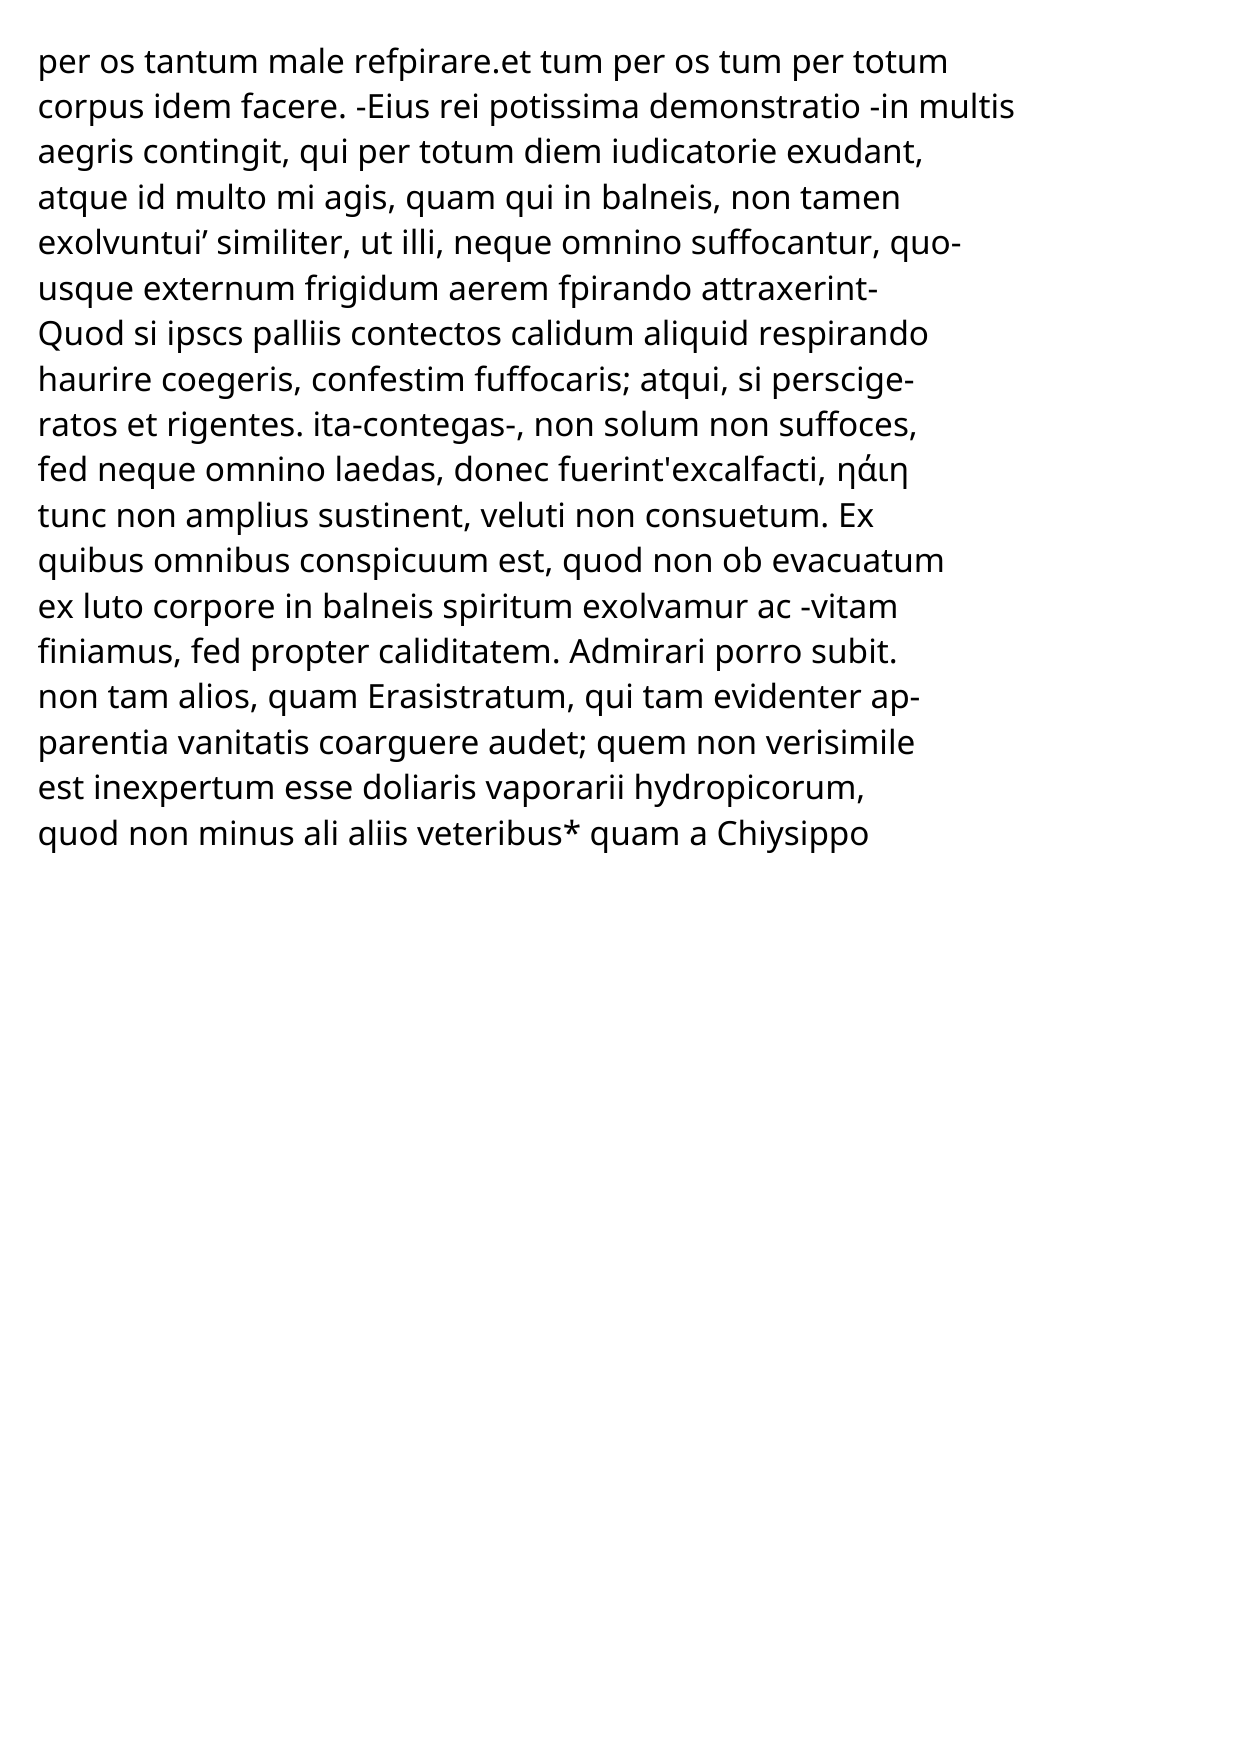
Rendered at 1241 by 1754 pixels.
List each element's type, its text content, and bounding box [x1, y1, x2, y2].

text per os tantum male refpirare.et tum per os tum per totum corpus idem facere. -Eius rei potissima demonstratio -in multis aegris contingit, qui per totum diem iudicatorie exudant, atque id multo mi agis, quam qui in balneis, non tamen exolvuntui’ similiter, ut illi, neque omnino suffocantur, quo- usque externum frigidum aerem fpirando attraxerint- Quod si ipscs palliis contectos calidum aliquid respirando haurire coegeris, confestim fuffocaris; atqui, si perscige- ratos et rigentes. ita-contegas-, non solum non suffoces, fed neque omnino laedas, donec fuerint'excalfacti, ηάιη tunc non amplius sustinent, veluti non consuetum. Ex quibus omnibus conspicuum est, quod non ob evacuatum ex luto corpore in balneis spiritum exolvamur ac -vitam finiamus, fed propter caliditatem. Admirari porro subit. non tam alios, quam Erasistratum, qui tam evidenter ap- parentia vanitatis coarguere audet; quem non verisimile est inexpertum esse doliaris vaporarii hydropicorum, quod non minus ali aliis veteribus* quam a Chiysippo [37, 37, 1203, 855]
